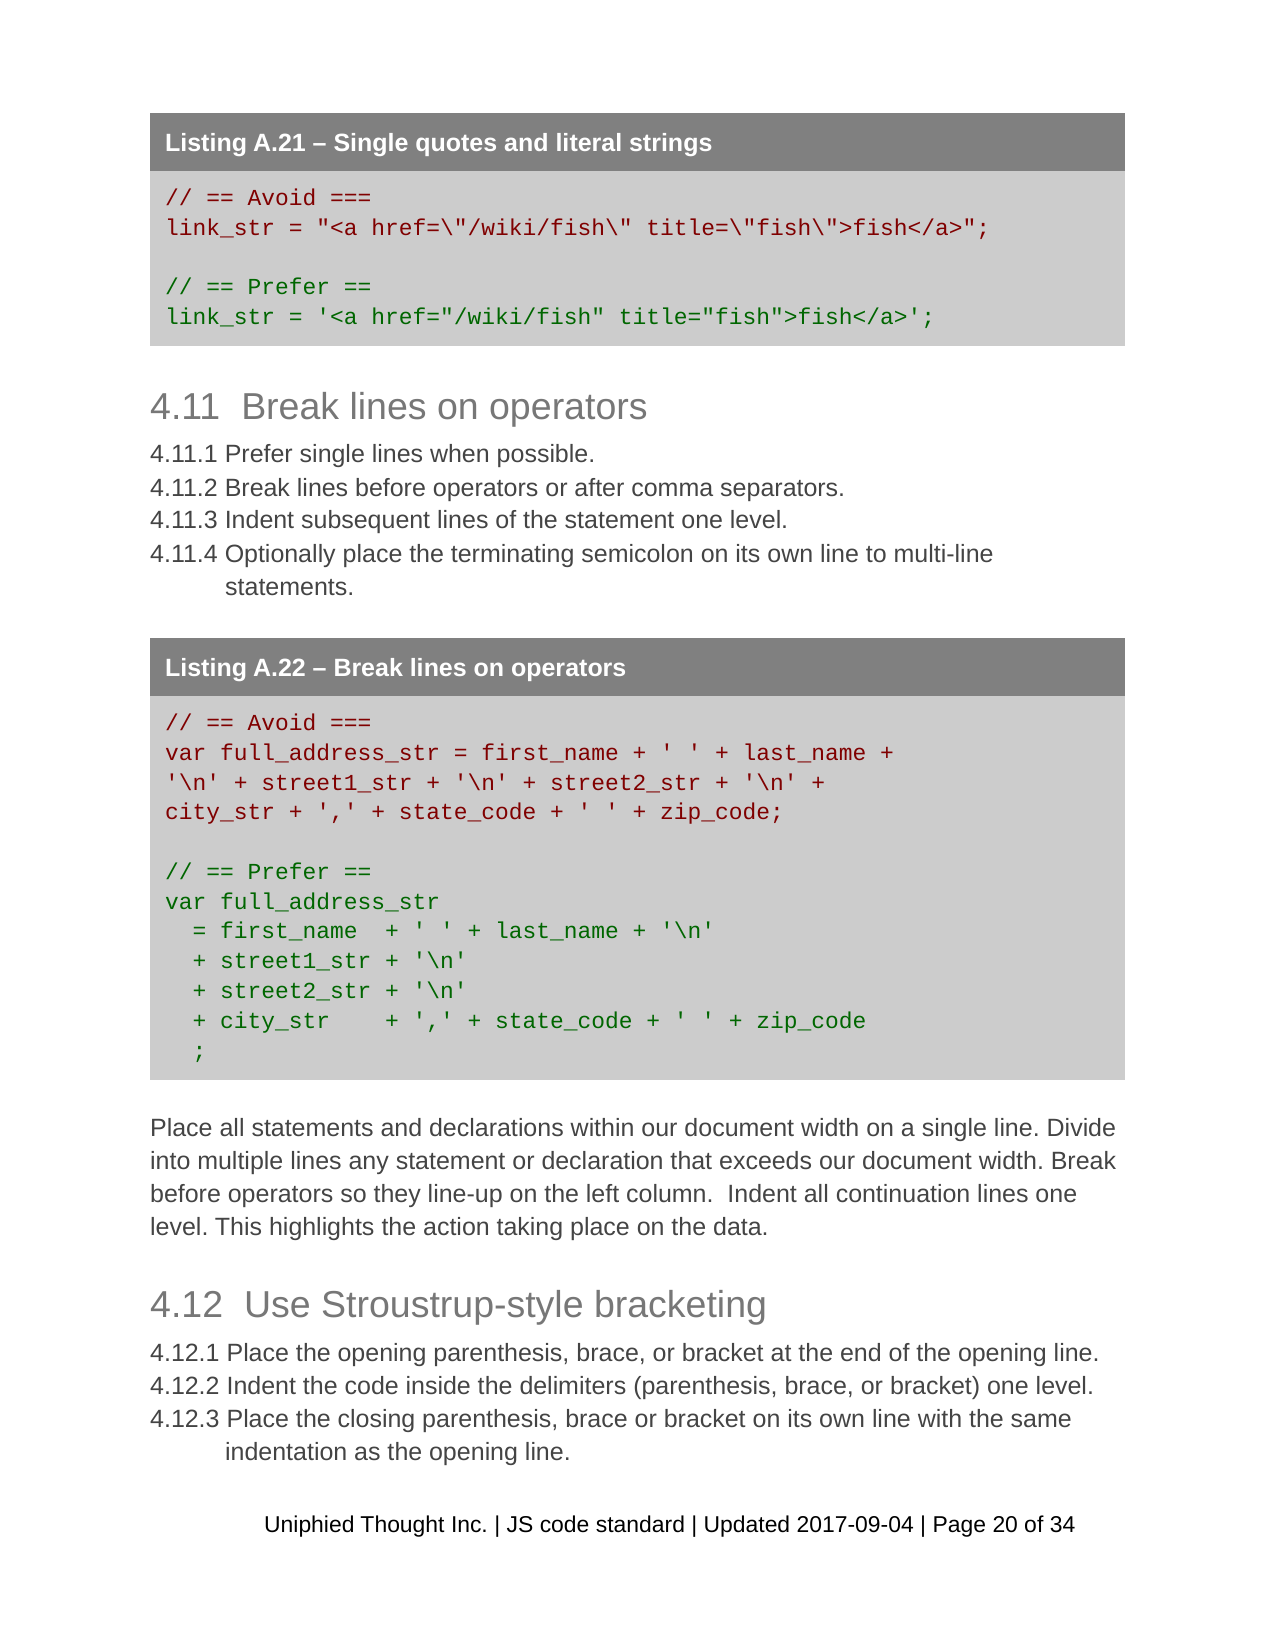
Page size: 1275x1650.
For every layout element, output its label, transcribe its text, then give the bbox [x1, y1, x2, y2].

list Prefer single lines when possible. [150, 439, 1125, 468]
table_header Listing A.21 – Single quotes and literal strings [150, 113, 1125, 171]
list Place the closing parenthesis, brace or bracket on its own line with the same indentation as the opening line. [150, 1404, 1125, 1466]
list Place the opening parenthesis, brace, or bracket at the end of the opening line. [150, 1338, 1125, 1367]
table_header Listing A.22 – Break lines on operators [150, 638, 1125, 696]
list Optionally place the terminating semicolon on its own line to multi-line statements. [150, 538, 1125, 600]
subtitle Use Stroustrup-style bracketing [150, 1283, 1125, 1326]
table_cell // == Avoid === var full_address_str = first_name + ' ' + last_name + '\n' + street1_str + '\n' + street2_str + '\n' + city_str + ',' + state_code + ' ' + zip_code; // == Prefer == var full_address_str = first_name + ' ' + last_name + '\n' + street1_str + '\n' + street2_str + '\n' + city_str + ',' + state_code + ' ' + zip_code ; [150, 696, 1125, 1080]
text Place all statements and declarations within our document width on a single line. Divide into multiple lines any statement or declaration that exceeds our document width. Break before operators so they line-up on the left column. Indent all continuation lines one level. This highlights the action taking place on the data. [150, 1113, 1125, 1241]
list Indent subsequent lines of the statement one level. [150, 506, 1125, 534]
list Indent the code inside the delimiters (parenthesis, brace, or bracket) one level. [150, 1371, 1125, 1400]
subtitle Break lines on operators [150, 384, 1125, 427]
table_cell // == Avoid === link_str = "<a href=\"/wiki/fish\" title=\"fish\">fish</a>"; // == Prefer == link_str = '<a href="/wiki/fish" title="fish">fish</a>'; [150, 171, 1125, 346]
list Break lines before operators or after comma separators. [150, 472, 1125, 501]
